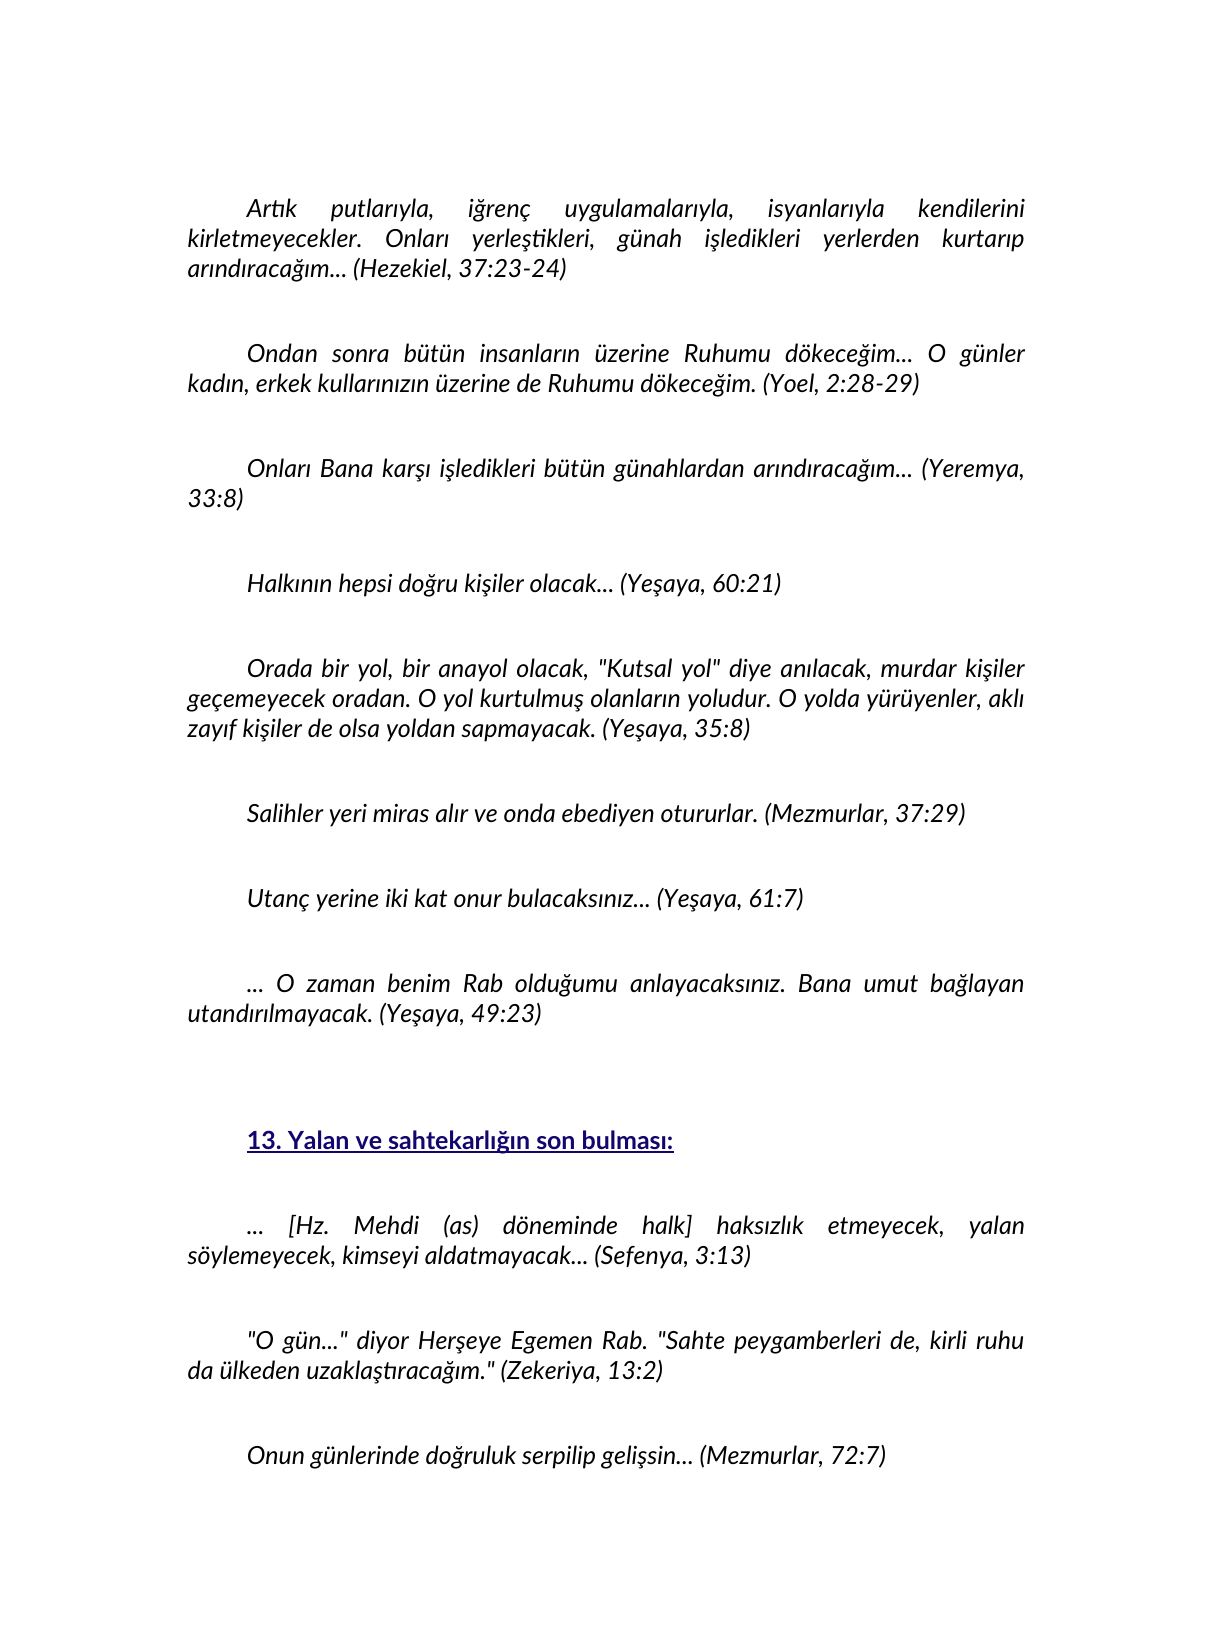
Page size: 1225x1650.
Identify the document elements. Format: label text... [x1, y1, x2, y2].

text Onun günlerinde doğruluk serpilip gelişsin... (Mezmurlar, 72:7) [187, 1440, 1026, 1470]
text Orada bir yol, bir anayol olacak, "Kutsal yol" diye anılacak, murdar kişiler geçemeyecek oradan. O yol kurtulmuş olanların yoludur. O yolda yürüyenler, aklı zayıf kişiler de olsa yoldan sapmayacak. (Yeşaya, 35:8) [187, 652, 1026, 742]
text ... O zaman benim Rab olduğumu anlayacaksınız. Bana umut bağlayan utandırılmayacak. (Yeşaya, 49:23) [187, 967, 1026, 1027]
text Utanç yerine iki kat onur bulacaksınız... (Yeşaya, 61:7) [187, 882, 1026, 912]
text Onları Bana karşı işledikleri bütün günahlardan arındıracağım... (Yeremya, 33:8) [187, 452, 1026, 512]
text ... [Hz. Mehdi (as) döneminde halk] haksızlık etmeyecek, yalan söylemeyecek, kimseyi aldatmayacak... (Sefenya, 3:13) [187, 1210, 1026, 1270]
text 13. Yalan ve sahtekarlığın son bulması: [187, 1125, 1037, 1155]
text "O gün..." diyor Herşeye Egemen Rab. "Sahte peygamberleri de, kirli ruhu da ülkeden uzaklaştıracağım." (Zekeriya, 13:2) [187, 1325, 1026, 1385]
text Salihler yeri miras alır ve onda ebediyen otururlar. (Mezmurlar, 37:29) [187, 797, 1026, 827]
text Ondan sonra bütün insanların üzerine Ruhumu dökeceğim... O günler kadın, erkek kullarınızın üzerine de Ruhumu dökeceğim. (Yoel, 2:28-29) [187, 337, 1026, 397]
text Artık putlarıyla, iğrenç uygulamalarıyla, isyanlarıyla kendilerini kirletmeyecekler. Onları yerleştikleri, günah işledikleri yerlerden kurtarıp arındıracağım... (Hezekiel, 37:23-24) [187, 192, 1026, 282]
text Halkının hepsi doğru kişiler olacak... (Yeşaya, 60:21) [187, 567, 1026, 597]
